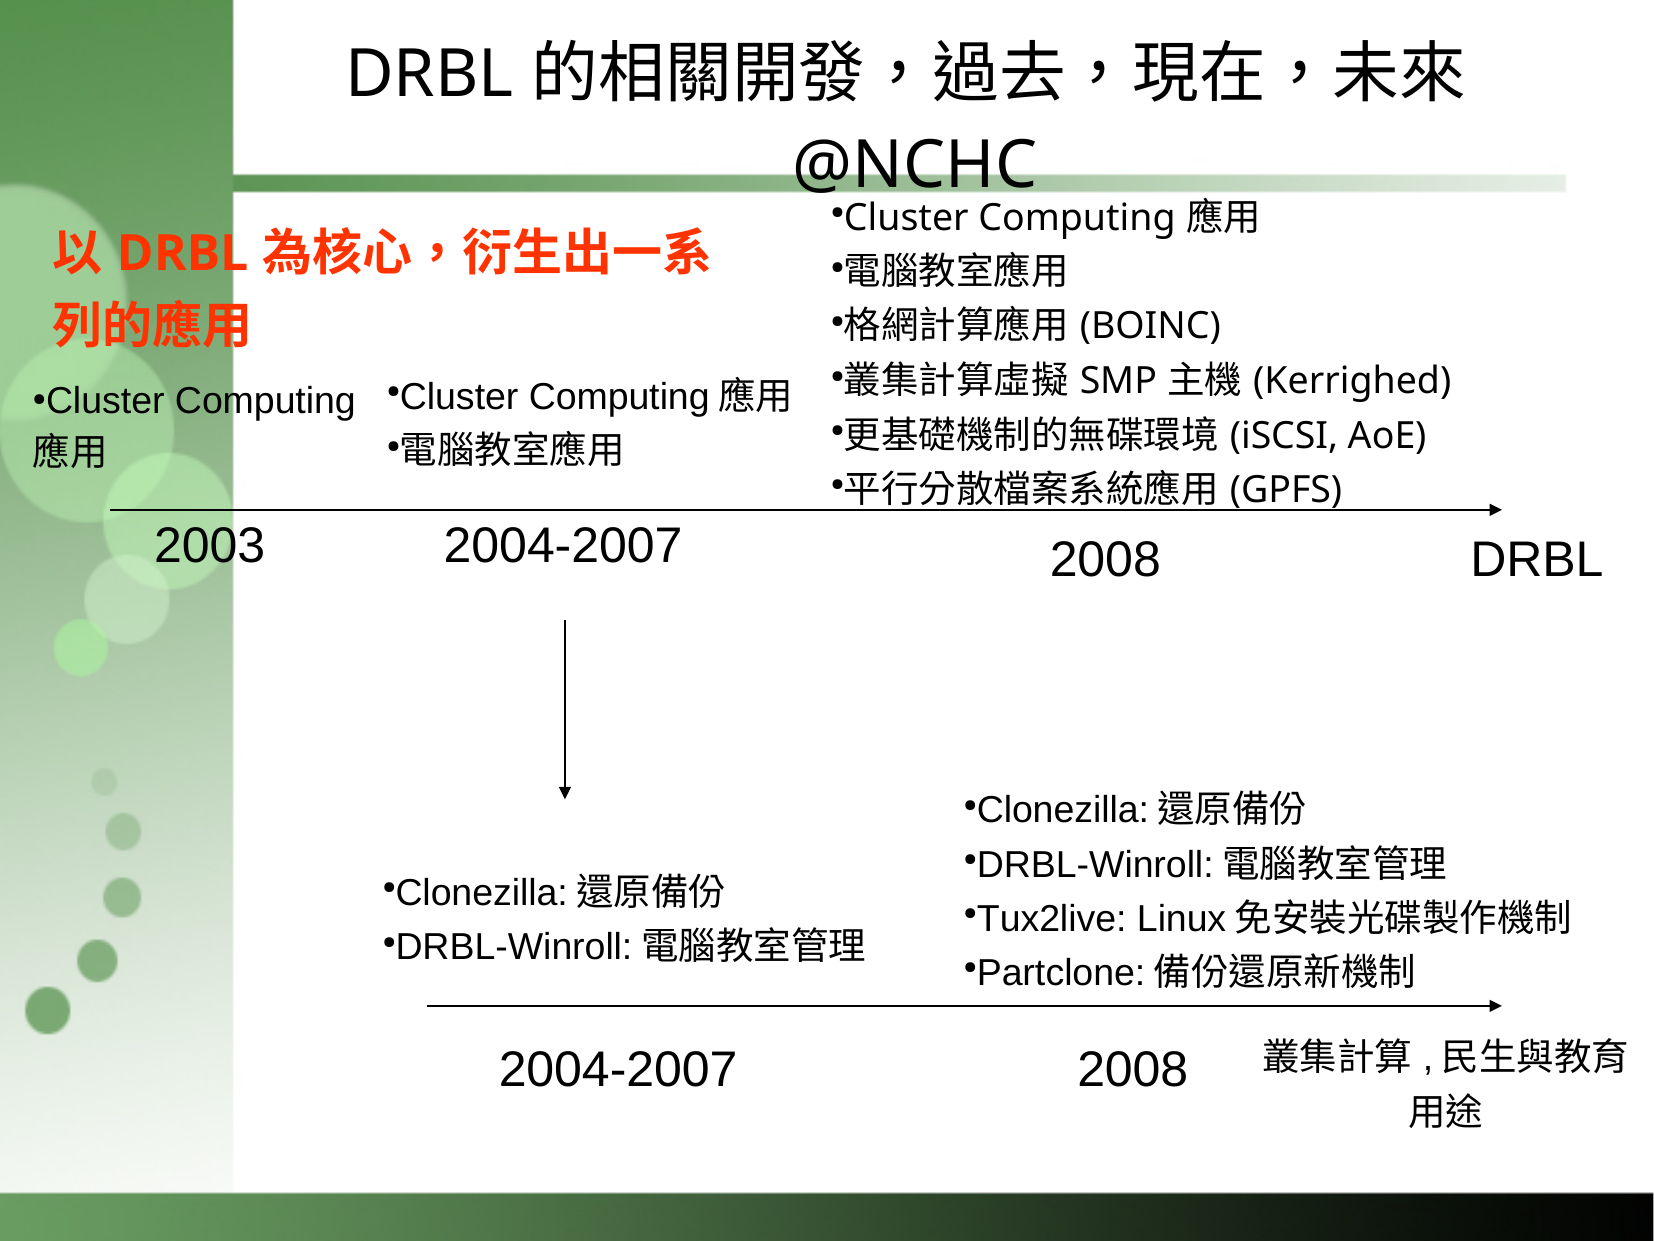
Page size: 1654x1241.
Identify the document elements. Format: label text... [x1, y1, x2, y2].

text_box 2008 [1062, 1033, 1204, 1105]
picture [0, 0, 1654, 1241]
text_box 2008 [1034, 523, 1176, 595]
text_box Cluster Computing應用 電腦教室應用 格網計算應用(BOINC) 叢集計算虛擬SMP主機(Kerrighed) 更基礎機制的無碟環境(iSCSI, AoE) 平行分散檔案系統應用(GPFS) [816, 179, 1467, 522]
text_box Cluster Computing應用 電腦教室應用 [372, 358, 816, 483]
text_box 2003 [139, 509, 280, 581]
text_box DRBL [1455, 523, 1619, 595]
title DRBL的相關開發，過去，現在，未來@NCHC [236, 41, 1595, 185]
text_box Cluster Computing 應用 [18, 371, 371, 484]
text_box 2004-2007 [428, 509, 698, 581]
text_box Clonezilla:還原備份 DRBL-Winroll:電腦教室管理 [367, 854, 882, 979]
text_box 叢集計算,民生與教育用途 [1237, 1019, 1654, 1144]
text_box 2004-2007 [484, 1033, 753, 1105]
text_box Clonezilla:還原備份 DRBL-Winroll:電腦教室管理 Tux2live: Linux免安裝光碟製作機制 Partclone:備份還原新機制 [948, 771, 1588, 1005]
text_box 以DRBL為核心，衍生出一系列的應用 [37, 204, 768, 366]
